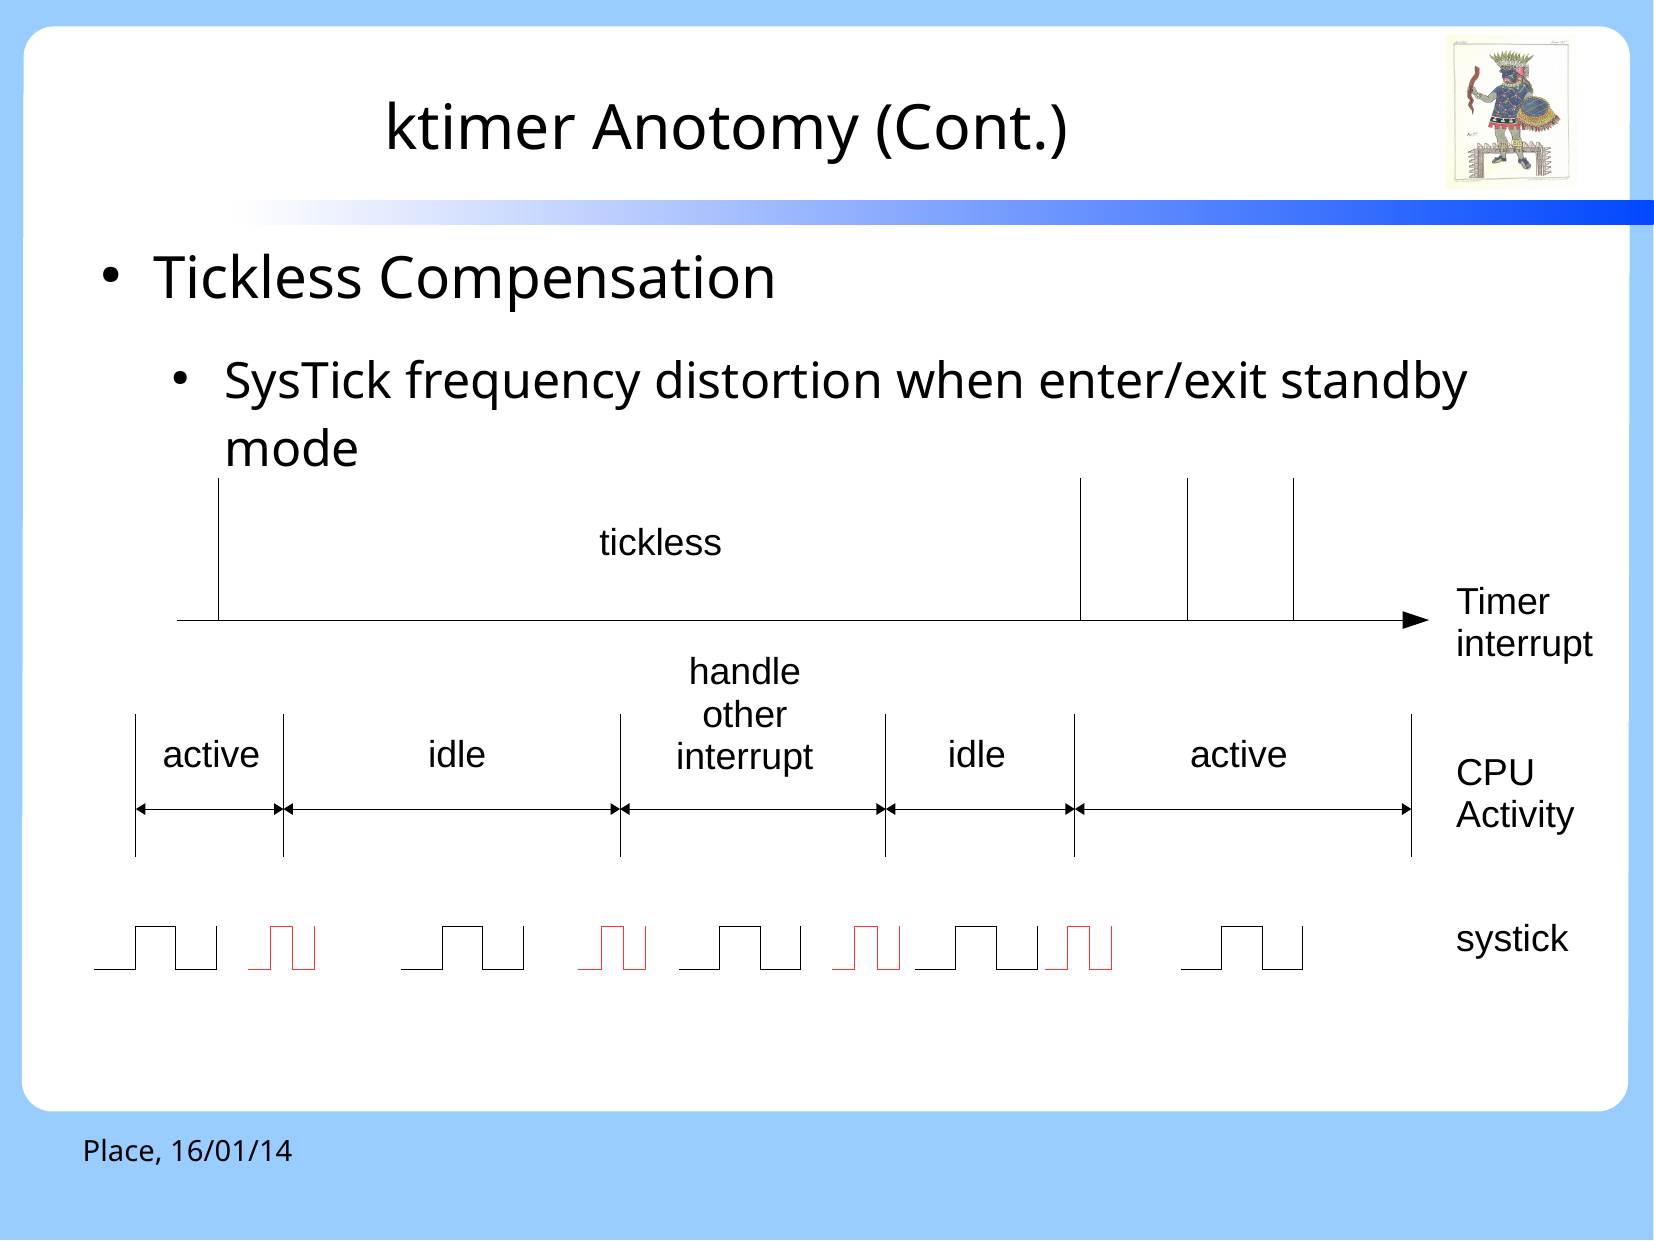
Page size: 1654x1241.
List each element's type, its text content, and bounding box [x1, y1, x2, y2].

text_box idle [933, 726, 1021, 784]
text_box handle other interrupt [661, 643, 829, 785]
text_box systick [1441, 909, 1584, 967]
text_box Timer interrupt [1441, 572, 1609, 672]
text_box active [147, 726, 276, 784]
list Tickless Compensation SysTick frequency distortion when enter/exit standby mode [82, 236, 1571, 1055]
text_box tickless [584, 513, 738, 571]
title ktimer Anotomy (Cont.) [82, 49, 1371, 201]
picture [1446, 35, 1577, 189]
text_box idle [413, 726, 502, 784]
text_box CPU Activity [1441, 744, 1590, 844]
text_box active [1175, 726, 1303, 784]
